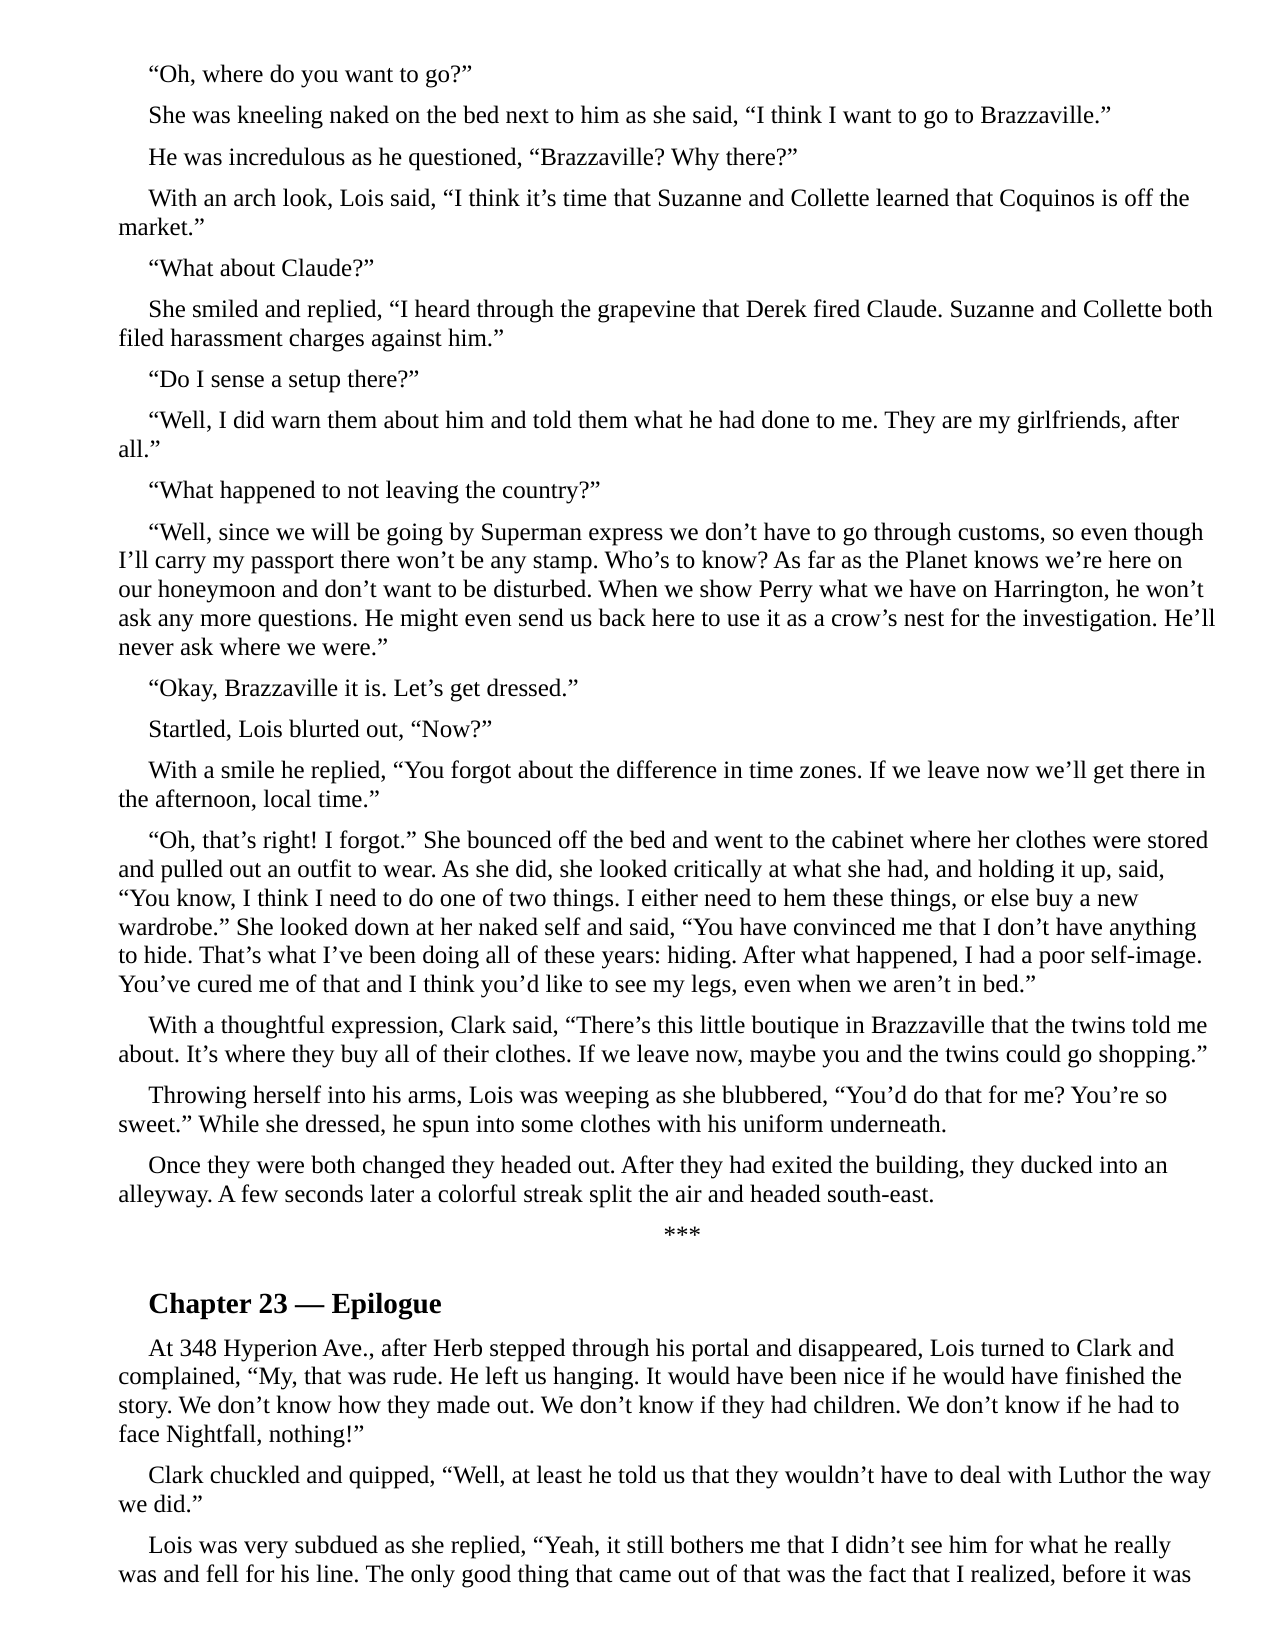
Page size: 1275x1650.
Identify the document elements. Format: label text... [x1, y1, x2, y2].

text “Well, I did warn them about him and told them what he had done to me. They are my girlfriends, after all.” [118, 405, 1216, 463]
text “What about Claude?” [118, 253, 1216, 282]
text Lois was very subdued as she replied, “Yeah, it still bothers me that I didn’t see him for what he really was and fell for his line. The only good thing that came out of that was the fact that I realized, before it was [118, 1530, 1216, 1588]
text Once they were both changed they headed out. After they had exited the building, they ducked into an alleyway. A few seconds later a colorful streak split the air and headed south-east. [118, 1150, 1216, 1208]
text With an arch look, Lois said, “I think it’s time that Suzanne and Collette learned that Coquinos is off the market.” [118, 183, 1216, 240]
text With a smile he replied, “You forgot about the difference in time zones. If we leave now we’ll get there in the afternoon, local time.” [118, 755, 1216, 813]
text At 348 Hyperion Ave., after Herb stepped through his portal and disappeared, Lois turned to Clark and complained, “My, that was rude. He left us hanging. It would have been nice if he would have finished the story. We don’t know how they made out. We don’t know if they had children. We don’t know if he had to face Nightfall, nothing!” [118, 1333, 1216, 1448]
text Clark chuckled and quipped, “Well, at least he told us that they wouldn’t have to deal with Luthor the way we did.” [118, 1460, 1216, 1518]
text “Do I sense a setup there?” [118, 364, 1216, 393]
text “Well, since we will be going by Superman express we don’t have to go through customs, so even though I’ll carry my passport there won’t be any stamp. Who’s to know? As far as the Planet knows we’re here on our honeymoon and don’t want to be disturbed. When we show Perry what we have on Harrington, he won’t ask any more questions. He might even send us back here to use it as a crow’s nest for the investigation. He’ll never ask where we were.” [118, 517, 1216, 660]
subtitle Chapter 23 — Epilogue [118, 1287, 1216, 1320]
text Throwing herself into his arms, Lois was weeping as she blubbered, “You’d do that for me? You’re so sweet.” While she dressed, he spun into some clothes with his uniform underneath. [118, 1080, 1216, 1138]
text “What happened to not leaving the country?” [118, 475, 1216, 504]
text “Oh, that’s right! I forgot.” She bounced off the bed and went to the cabinet where her clothes were stored and pulled out an outfit to wear. As she did, she looked critically at what she had, and holding it up, said, “You know, I think I need to do one of two things. I either need to hem these things, or else buy a new wardrobe.” She looked down at her naked self and said, “You have convinced me that I don’t have anything to hide. That’s what I’ve been doing all of these years: hiding. After what happened, I had a poor self-image. You’ve cured me of that and I think you’d like to see my legs, even when we aren’t in bed.” [118, 825, 1216, 998]
text He was incredulous as he questioned, “Brazzaville? Why there?” [118, 142, 1216, 170]
text With a thoughtful expression, Clark said, “There’s this little boutique in Brazzaville that the twins told me about. It’s where they buy all of their clothes. If we leave now, maybe you and the twins could go shopping.” [118, 1010, 1216, 1068]
text Startled, Lois blurted out, “Now?” [118, 714, 1216, 743]
text She smiled and replied, “I heard through the grapevine that Derek fired Claude. Suzanne and Collette both filed harassment charges against him.” [118, 294, 1216, 352]
text “Okay, Brazzaville it is. Let’s get dressed.” [118, 673, 1216, 702]
text *** [118, 1220, 1216, 1249]
text “Oh, where do you want to go?” [118, 59, 1216, 88]
text She was kneeling naked on the bed next to him as she said, “I think I want to go to Brazzaville.” [118, 100, 1216, 129]
